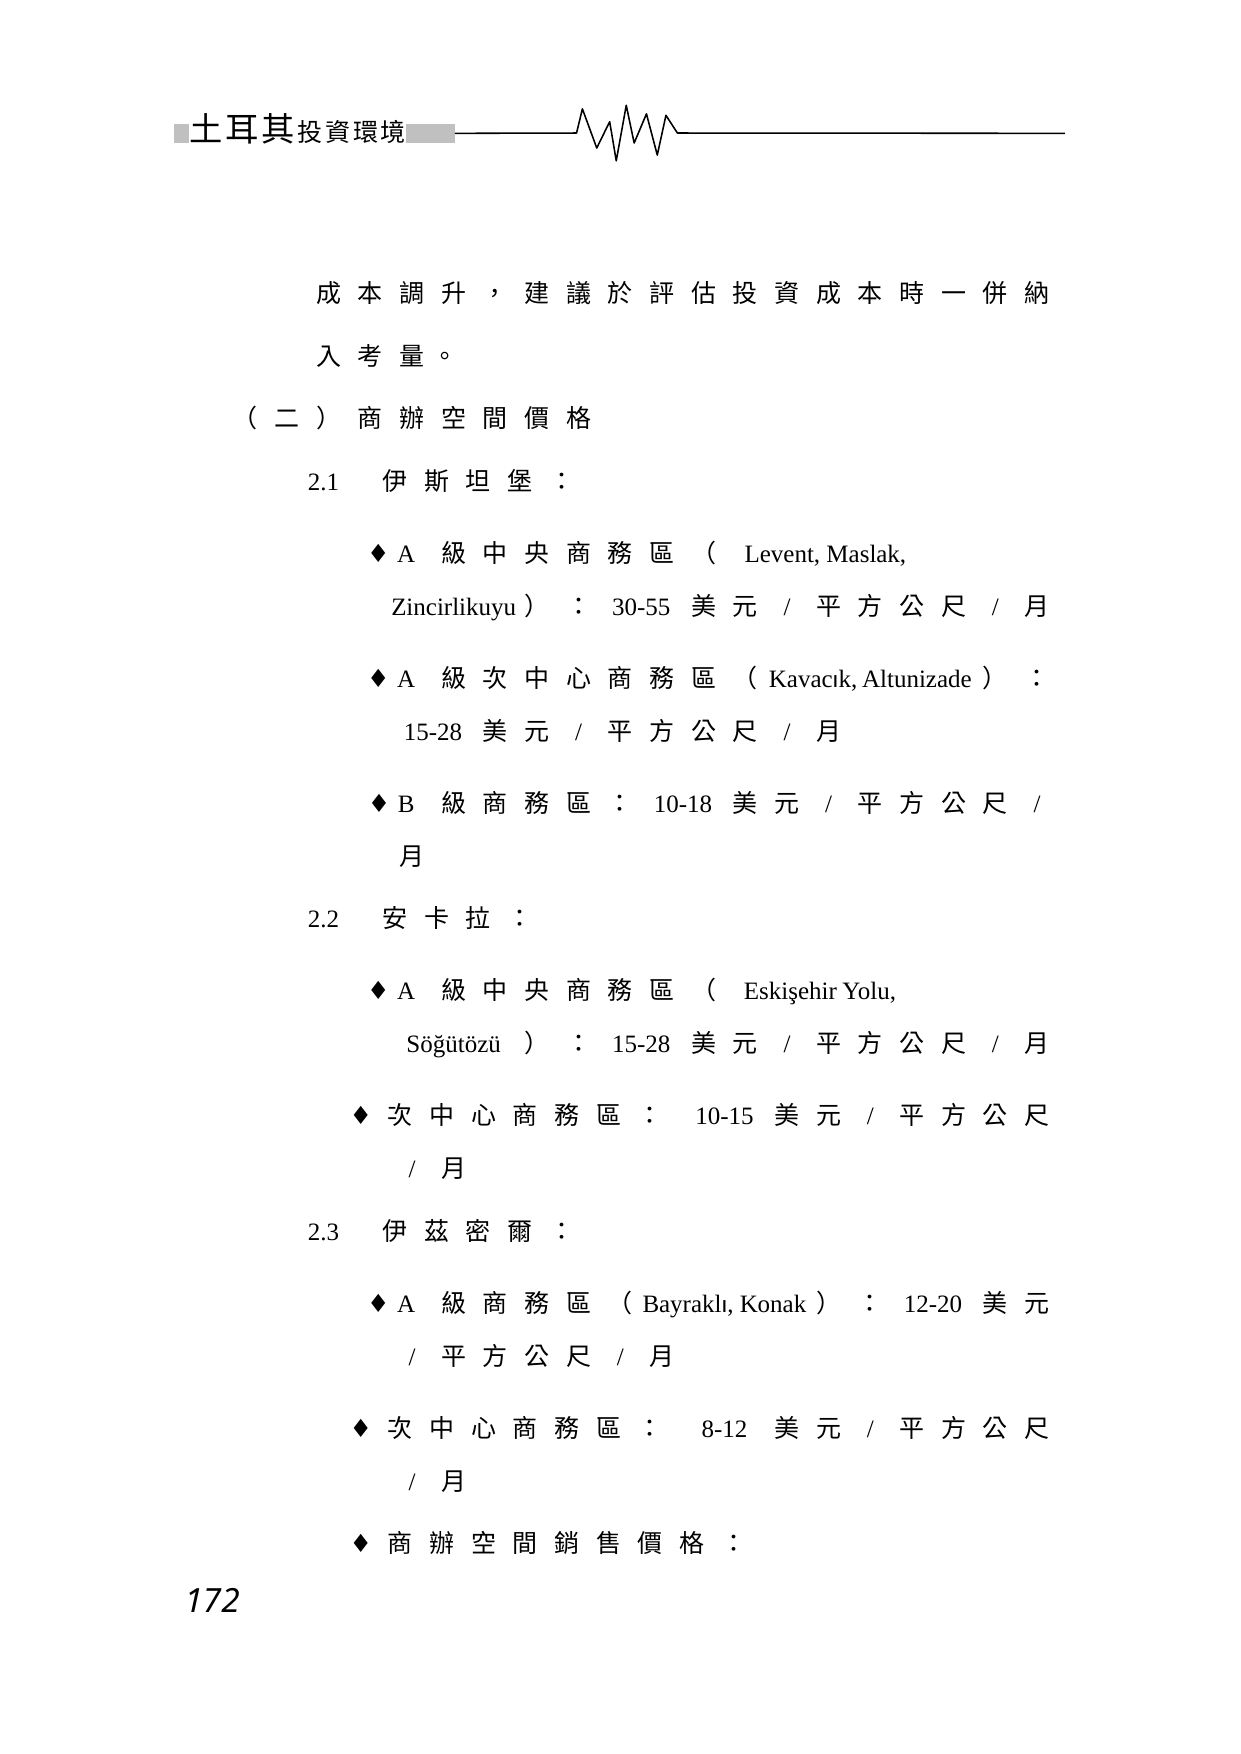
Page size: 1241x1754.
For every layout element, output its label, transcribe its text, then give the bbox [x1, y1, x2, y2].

text ♦ 商辦空間銷售價格： [342, 1500, 1058, 1563]
text ♦ B級商務區：10-18美元/平方公尺/月 [342, 750, 1058, 875]
text 2.3 伊茲密爾： [281, 1188, 1058, 1250]
text 2.1 伊斯坦堡： [281, 438, 1058, 500]
text ♦ A級商務區（Bayraklı, Konak）：12-20美元/平方公尺/月 [342, 1250, 1058, 1375]
text ♦ A級中央商務區（Eskişehir Yolu, Söğütözü）：15-28美元/平方公尺/月 [342, 938, 1058, 1063]
text （二）商辦空間價格 [207, 375, 1058, 438]
text ♦ 次中心商務區：8-12美元/平方公尺/月 [342, 1375, 1058, 1500]
text 2.2 安卡拉： [281, 875, 1058, 938]
text ♦ 次中心商務區：10-15美元/平方公尺/月 [342, 1063, 1058, 1188]
text 成本調升，建議於評估投資成本時一併納入考量。 [281, 250, 1058, 375]
text ♦ A級中央商務區（Levent, Maslak, Zincirlikuyu）：30-55美元/平方公尺/月 [342, 500, 1058, 625]
text ♦ A級次中心商務區（Kavacık, Altunizade）：15-28美元/平方公尺/月 [342, 625, 1058, 750]
